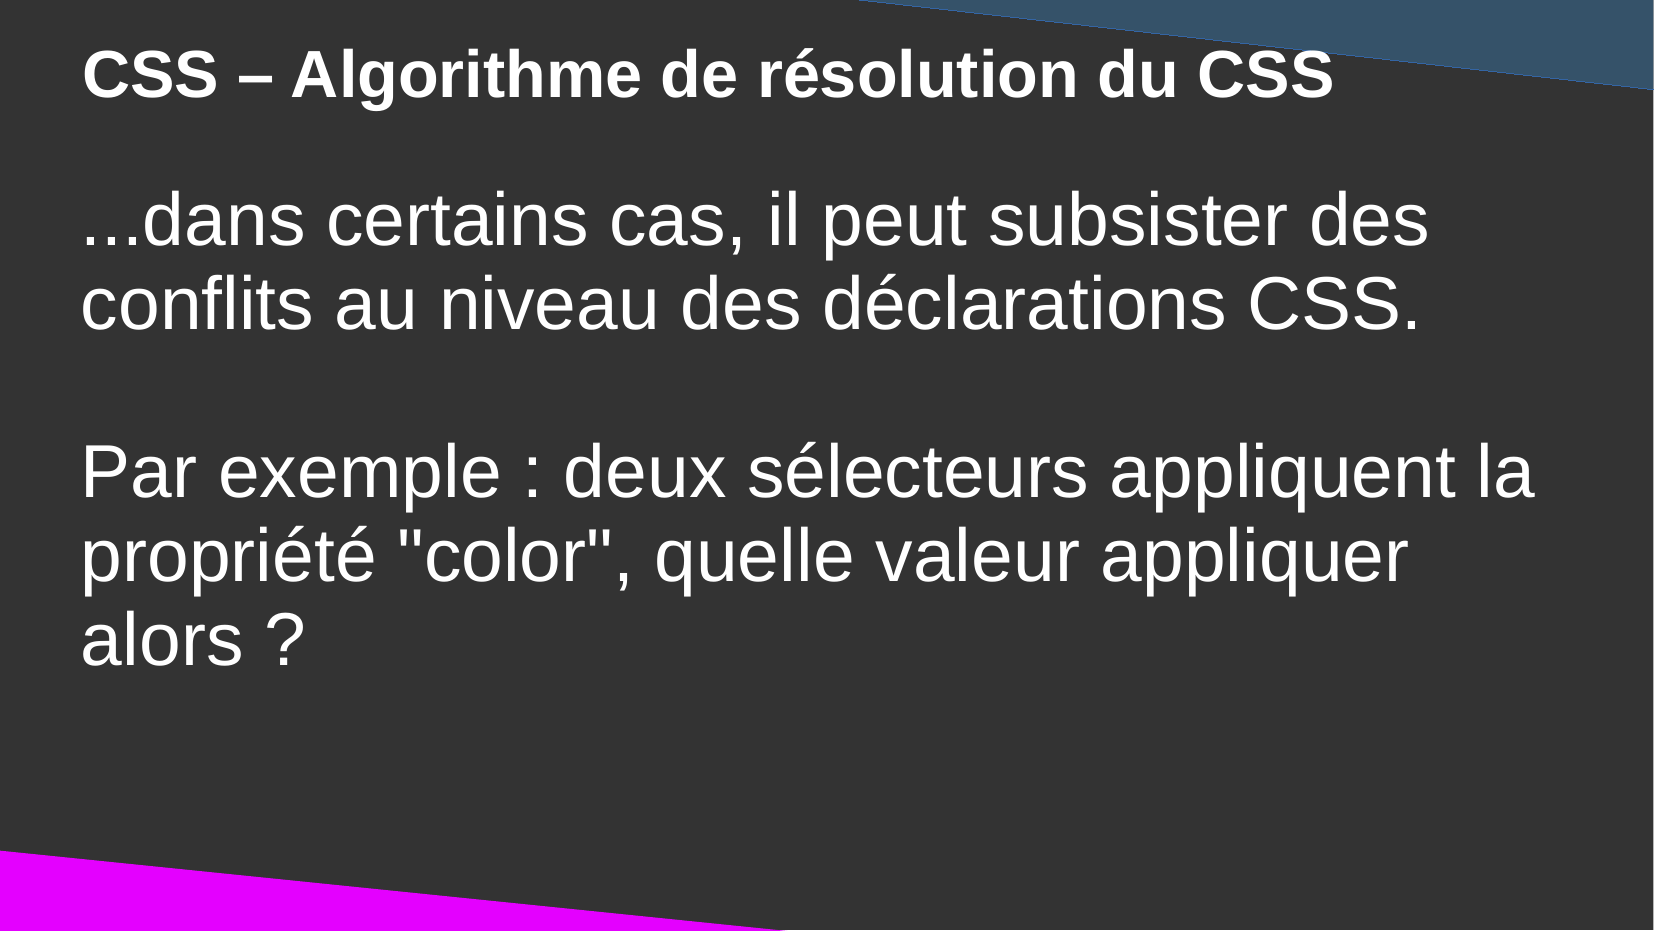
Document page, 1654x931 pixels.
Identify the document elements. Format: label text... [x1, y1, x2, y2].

text_box [0, 850, 788, 931]
text_box [859, 0, 1654, 90]
title CSS – Algorithme de résolution du CSS [82, 37, 1571, 114]
list ...dans certains cas, il peut subsister des conflits au niveau des déclarations CSS. Par exemple : deux sélecteurs appliquent la propriété "color", quelle valeur appliquer alors ? [80, 177, 1605, 780]
